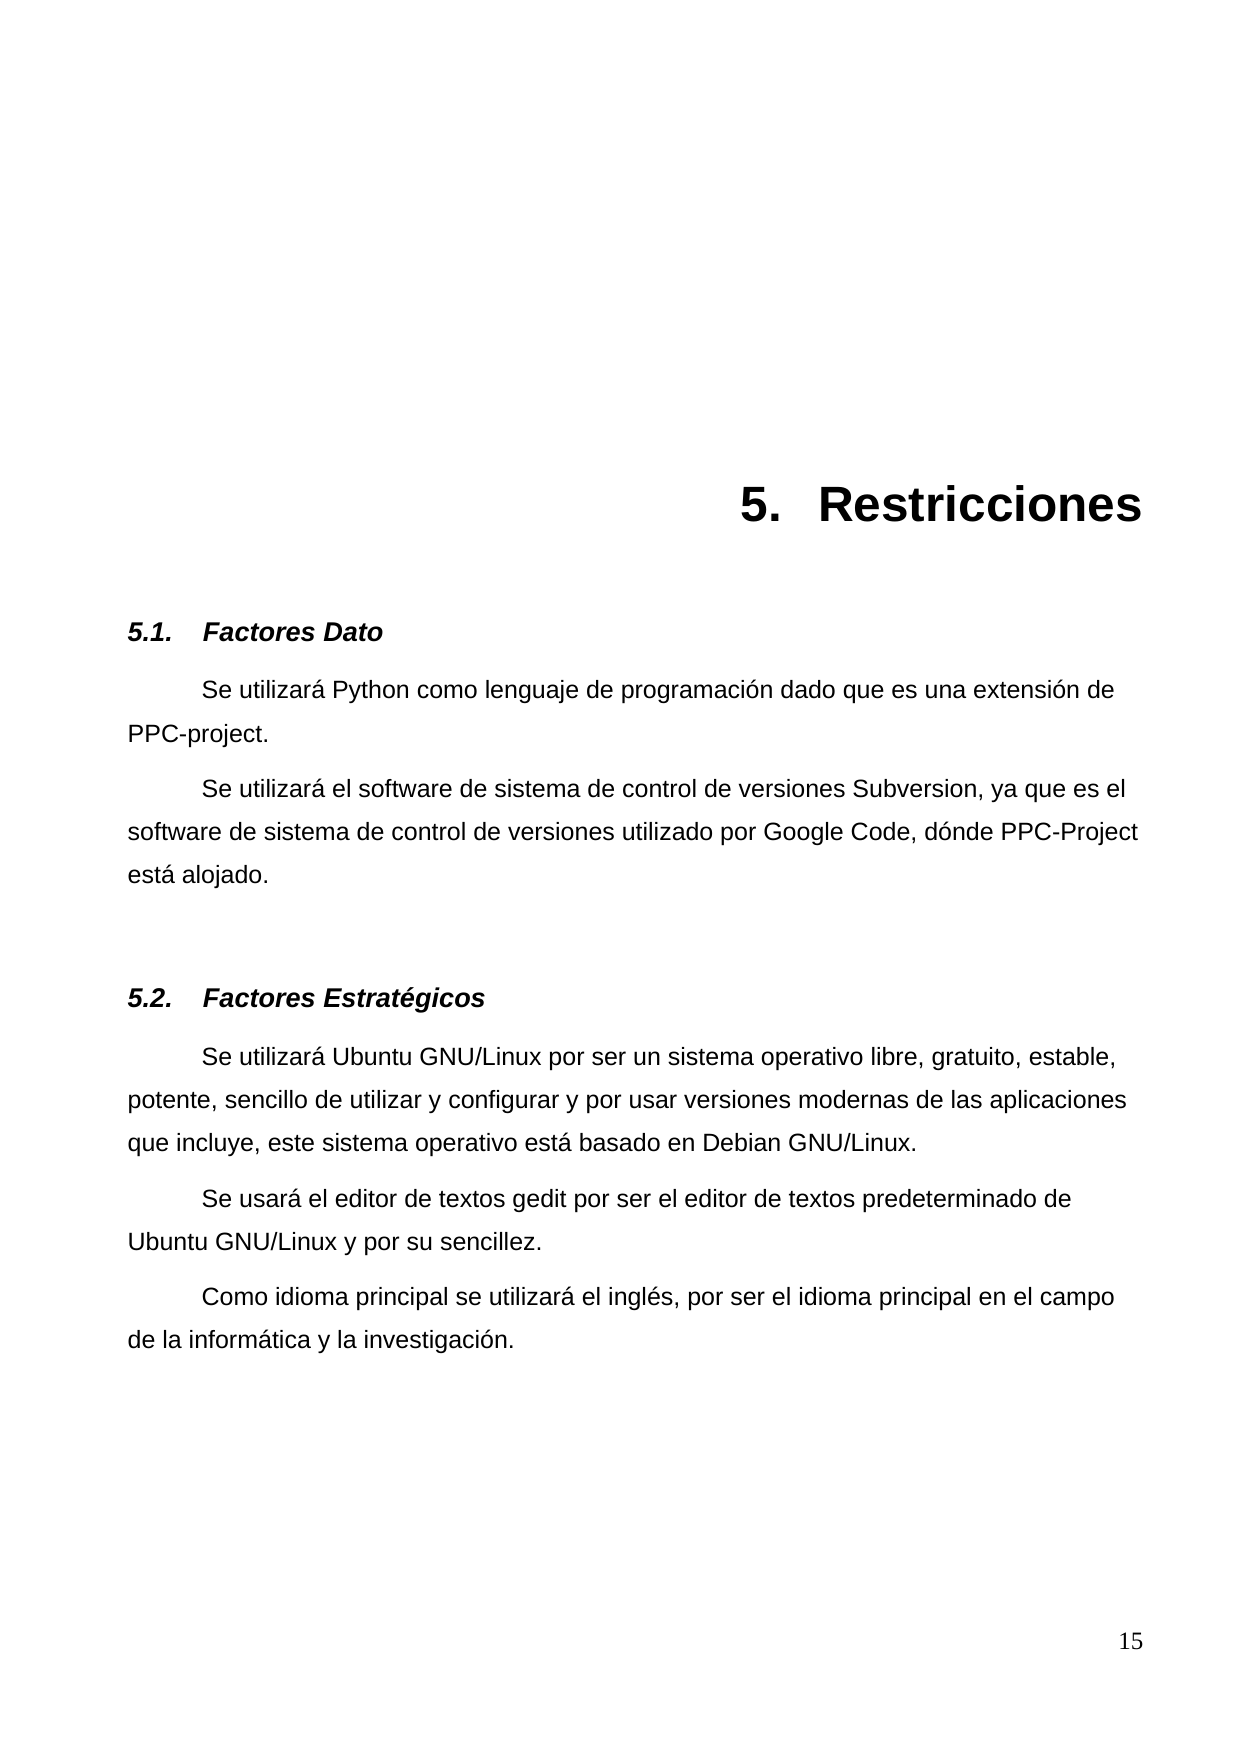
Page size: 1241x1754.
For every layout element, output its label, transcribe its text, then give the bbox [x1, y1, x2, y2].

text Se utilizará el software de sistema de control de versiones Subversion, ya que es el software de sistema de control de versiones utilizado por Google Code, dónde PPC-Project está alojado. [127, 774, 1143, 889]
subtitle Factores Estratégicos [127, 982, 1143, 1013]
text Se utilizará Python como lenguaje de programación dado que es una extensión de PPC-project. [127, 675, 1143, 747]
subtitle Restricciones [127, 475, 1143, 532]
subtitle Factores Dato [127, 616, 1143, 647]
text Se utilizará Ubuntu GNU/Linux por ser un sistema operativo libre, gratuito, estable, potente, sencillo de utilizar y configurar y por usar versiones modernas de las aplicaciones que incluye, este sistema operativo está basado en Debian GNU/Linux. [127, 1042, 1143, 1157]
text Como idioma principal se utilizará el inglés, por ser el idioma principal en el campo de la informática y la investigación. [127, 1282, 1143, 1354]
text Se usará el editor de textos gedit por ser el editor de textos predeterminado de Ubuntu GNU/Linux y por su sencillez. [127, 1184, 1143, 1256]
